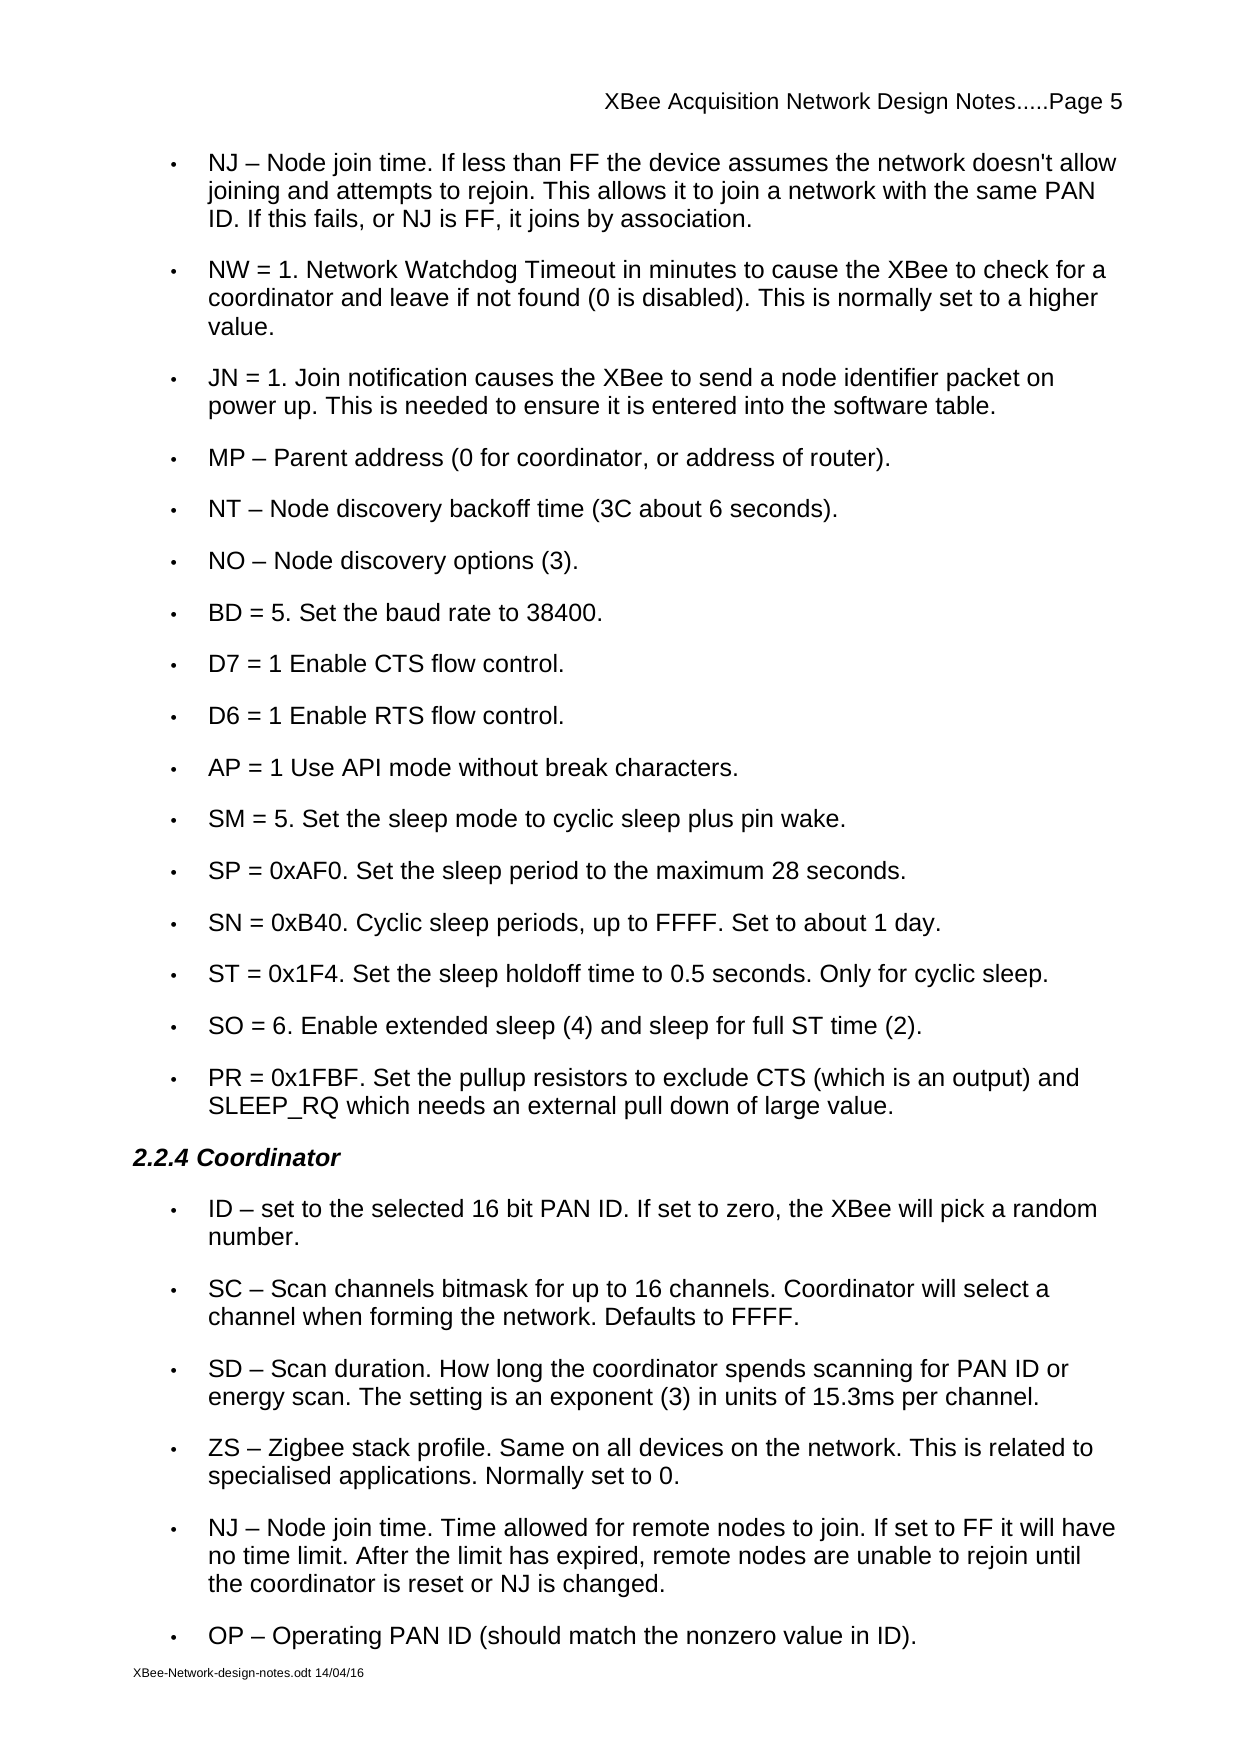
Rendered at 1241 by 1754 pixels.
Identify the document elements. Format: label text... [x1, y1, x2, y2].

list AP = 1 Use API mode without break characters. [170, 754, 1123, 782]
list OP – Operating PAN ID (should match the nonzero value in ID). [170, 1622, 1123, 1649]
list PR = 0x1FBF. Set the pullup resistors to exclude CTS (which is an output) and SLEEP_RQ which needs an external pull down of large value. [170, 1064, 1123, 1120]
list SD – Scan duration. How long the coordinator spends scanning for PAN ID or energy scan. The setting is an exponent (3) in units of 15.3ms per channel. [170, 1354, 1123, 1411]
subtitle Coordinator [133, 1143, 1123, 1171]
list NW = 1. Network Watchdog Timeout in minutes to cause the XBee to check for a coordinator and leave if not found (0 is disabled). This is normally set to a higher value. [170, 256, 1123, 340]
list NT – Node discovery backoff time (3C about 6 seconds). [170, 495, 1123, 523]
list SC – Scan channels bitmask for up to 16 channels. Coordinator will select a channel when forming the network. Defaults to FFFF. [170, 1275, 1123, 1331]
list SO = 6. Enable extended sleep (4) and sleep for full ST time (2). [170, 1012, 1123, 1040]
list ID – set to the selected 16 bit PAN ID. If set to zero, the XBee will pick a random number. [170, 1195, 1123, 1251]
list NJ – Node join time. If less than FF the device assumes the network doesn't allow joining and attempts to rejoin. This allows it to join a network with the same PAN ID. If this fails, or NJ is FF, it joins by association. [170, 149, 1123, 233]
list NJ – Node join time. Time allowed for remote nodes to join. If set to FF it will have no time limit. After the limit has expired, remote nodes are unable to rejoin until the coordinator is reset or NJ is changed. [170, 1514, 1123, 1598]
list ZS – Zigbee stack profile. Same on all devices on the network. This is related to specialised applications. Normally set to 0. [170, 1434, 1123, 1490]
list MP – Parent address (0 for coordinator, or address of router). [170, 444, 1123, 472]
list NO – Node discovery options (3). [170, 547, 1123, 575]
list D6 = 1 Enable RTS flow control. [170, 702, 1123, 730]
list JN = 1. Join notification causes the XBee to send a node identifier packet on power up. This is needed to ensure it is entered into the software table. [170, 364, 1123, 420]
list D7 = 1 Enable CTS flow control. [170, 650, 1123, 678]
list ST = 0x1F4. Set the sleep holdoff time to 0.5 seconds. Only for cyclic sleep. [170, 960, 1123, 988]
list SN = 0xB40. Cyclic sleep periods, up to FFFF. Set to about 1 day. [170, 909, 1123, 937]
list SM = 5. Set the sleep mode to cyclic sleep plus pin wake. [170, 805, 1123, 833]
list SP = 0xAF0. Set the sleep period to the maximum 28 seconds. [170, 857, 1123, 885]
list BD = 5. Set the baud rate to 38400. [170, 599, 1123, 627]
